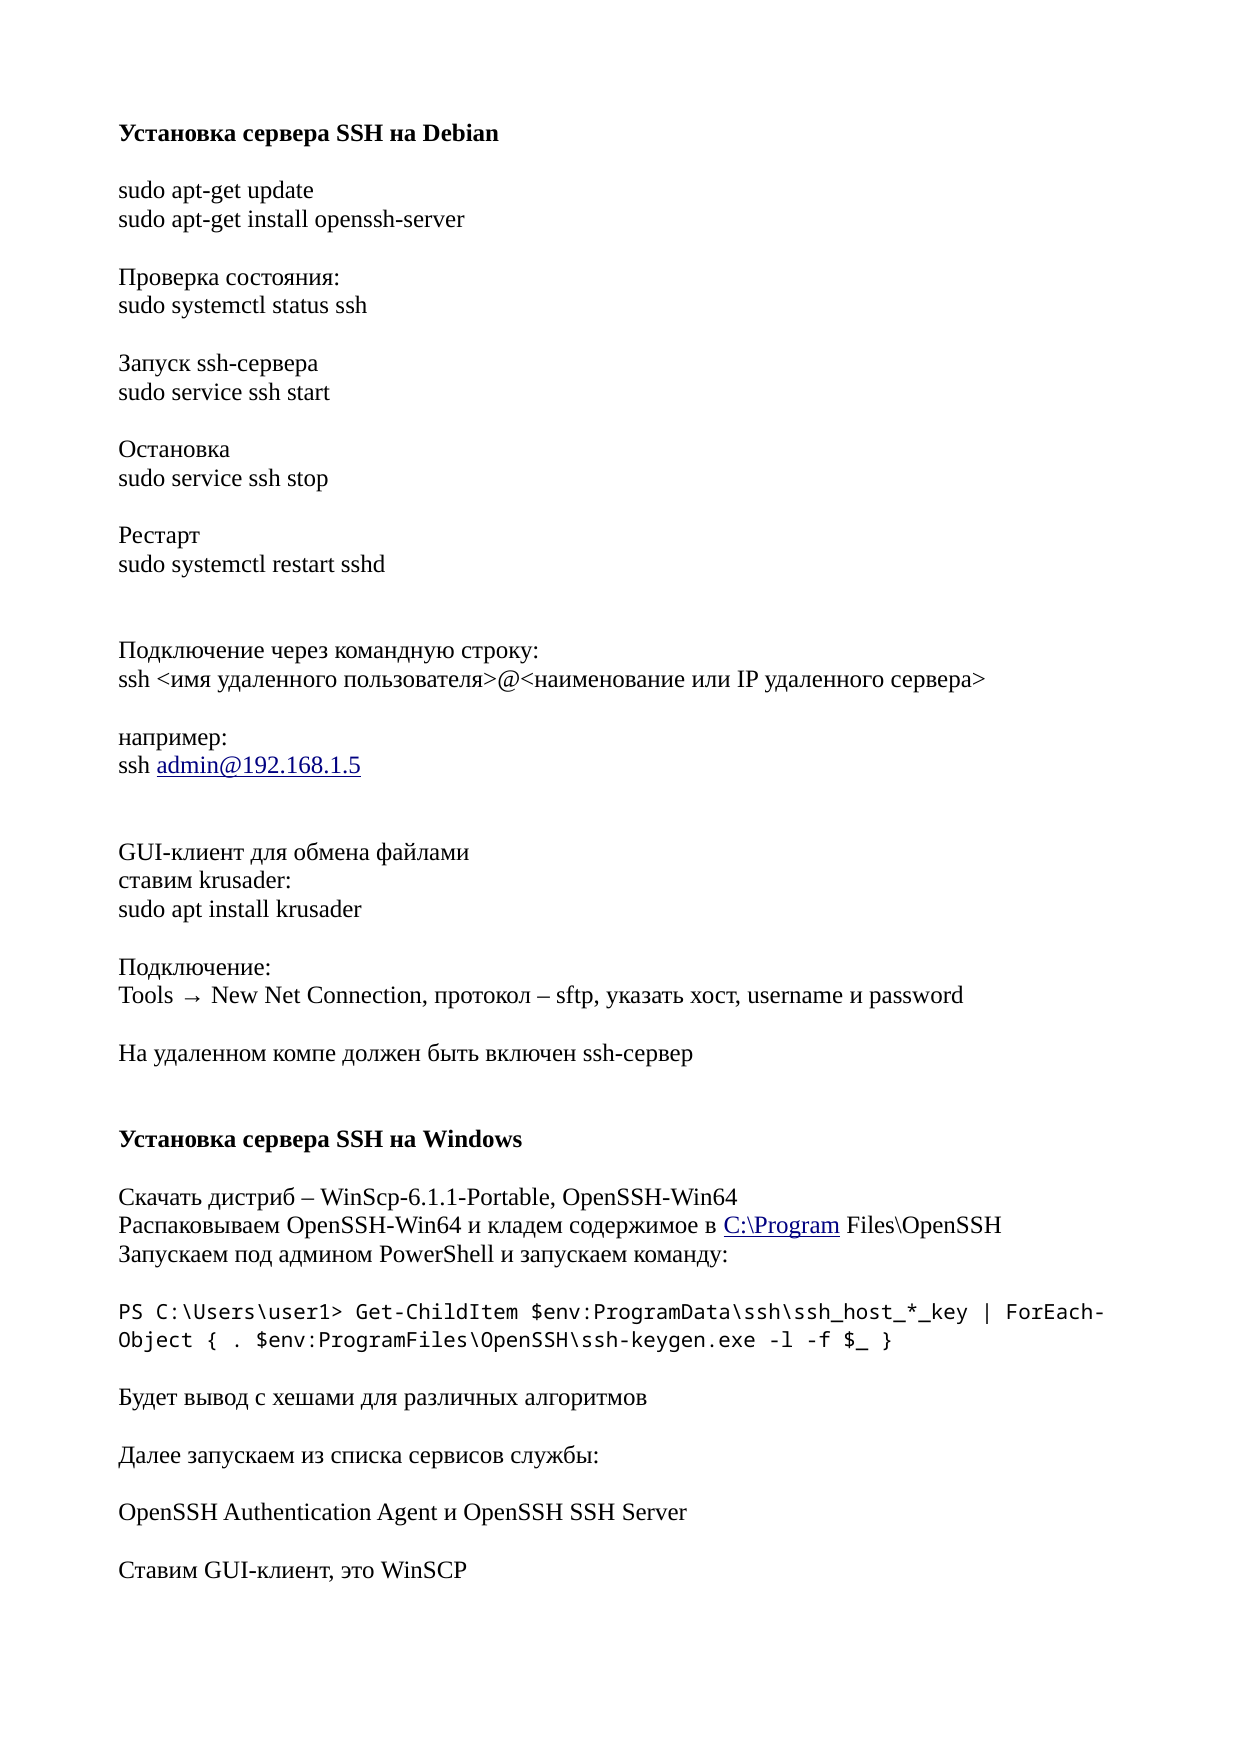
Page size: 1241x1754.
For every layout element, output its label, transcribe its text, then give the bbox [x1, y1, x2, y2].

text Запуск ssh-сервера [118, 348, 1122, 377]
text sudo apt-get update [118, 176, 1122, 204]
text sudo service ssh start [118, 377, 1122, 406]
text Установка сервера SSH на Debian [118, 118, 1122, 147]
text Будет вывод с хешами для различных алгоритмов [118, 1382, 1122, 1411]
text sudo apt-get install openssh-server [118, 204, 1122, 233]
text ssh admin@192.168.1.5 [118, 751, 1122, 779]
text Скачать дистриб – WinScp-6.1.1-Portable, OpenSSH-Win64 [118, 1182, 1122, 1211]
text sudo service ssh stop [118, 463, 1122, 492]
text Подключение: [118, 952, 1122, 981]
text Tools → New Net Connection, протокол – sftp, указать хост, username и password [118, 981, 1122, 1009]
text Далее запускаем из списка сервисов службы: [118, 1440, 1122, 1469]
text sudo apt install krusader [118, 894, 1122, 923]
text sudo systemctl restart sshd [118, 549, 1122, 578]
text Распаковываем OpenSSH-Win64 и кладем содержимое в C:\Program Files\OpenSSH [118, 1211, 1122, 1239]
text Остановка [118, 434, 1122, 463]
text Подключение через командную строку: [118, 636, 1122, 664]
text Ставим GUI-клиент, это WinSCP [118, 1555, 1122, 1584]
text например: [118, 722, 1122, 751]
text PS C:\Users\user1> Get-ChildItem $env:ProgramData\ssh\ssh_host_*_key | ForEach-Object { . $env:ProgramFiles\OpenSSH\ssh-keygen.exe -l -f $_ } [118, 1297, 1122, 1354]
text На удаленном компе должен быть включен ssh-сервер [118, 1038, 1122, 1067]
text Установка сервера SSH на Windows [118, 1124, 1122, 1153]
text ssh <имя удаленного пользователя>@<наименование или IP удаленного сервера> [118, 664, 1122, 693]
text Запускаем под админом PowerShell и запускаем команду: [118, 1239, 1122, 1268]
text GUI-клиент для обмена файлами [118, 837, 1122, 866]
text sudo systemctl status ssh [118, 291, 1122, 319]
text Проверка состояния: [118, 262, 1122, 291]
text ставим krusader: [118, 866, 1122, 894]
text OpenSSH Authentication Agent и OpenSSH SSH Server [118, 1497, 1122, 1526]
text Рестарт [118, 521, 1122, 549]
